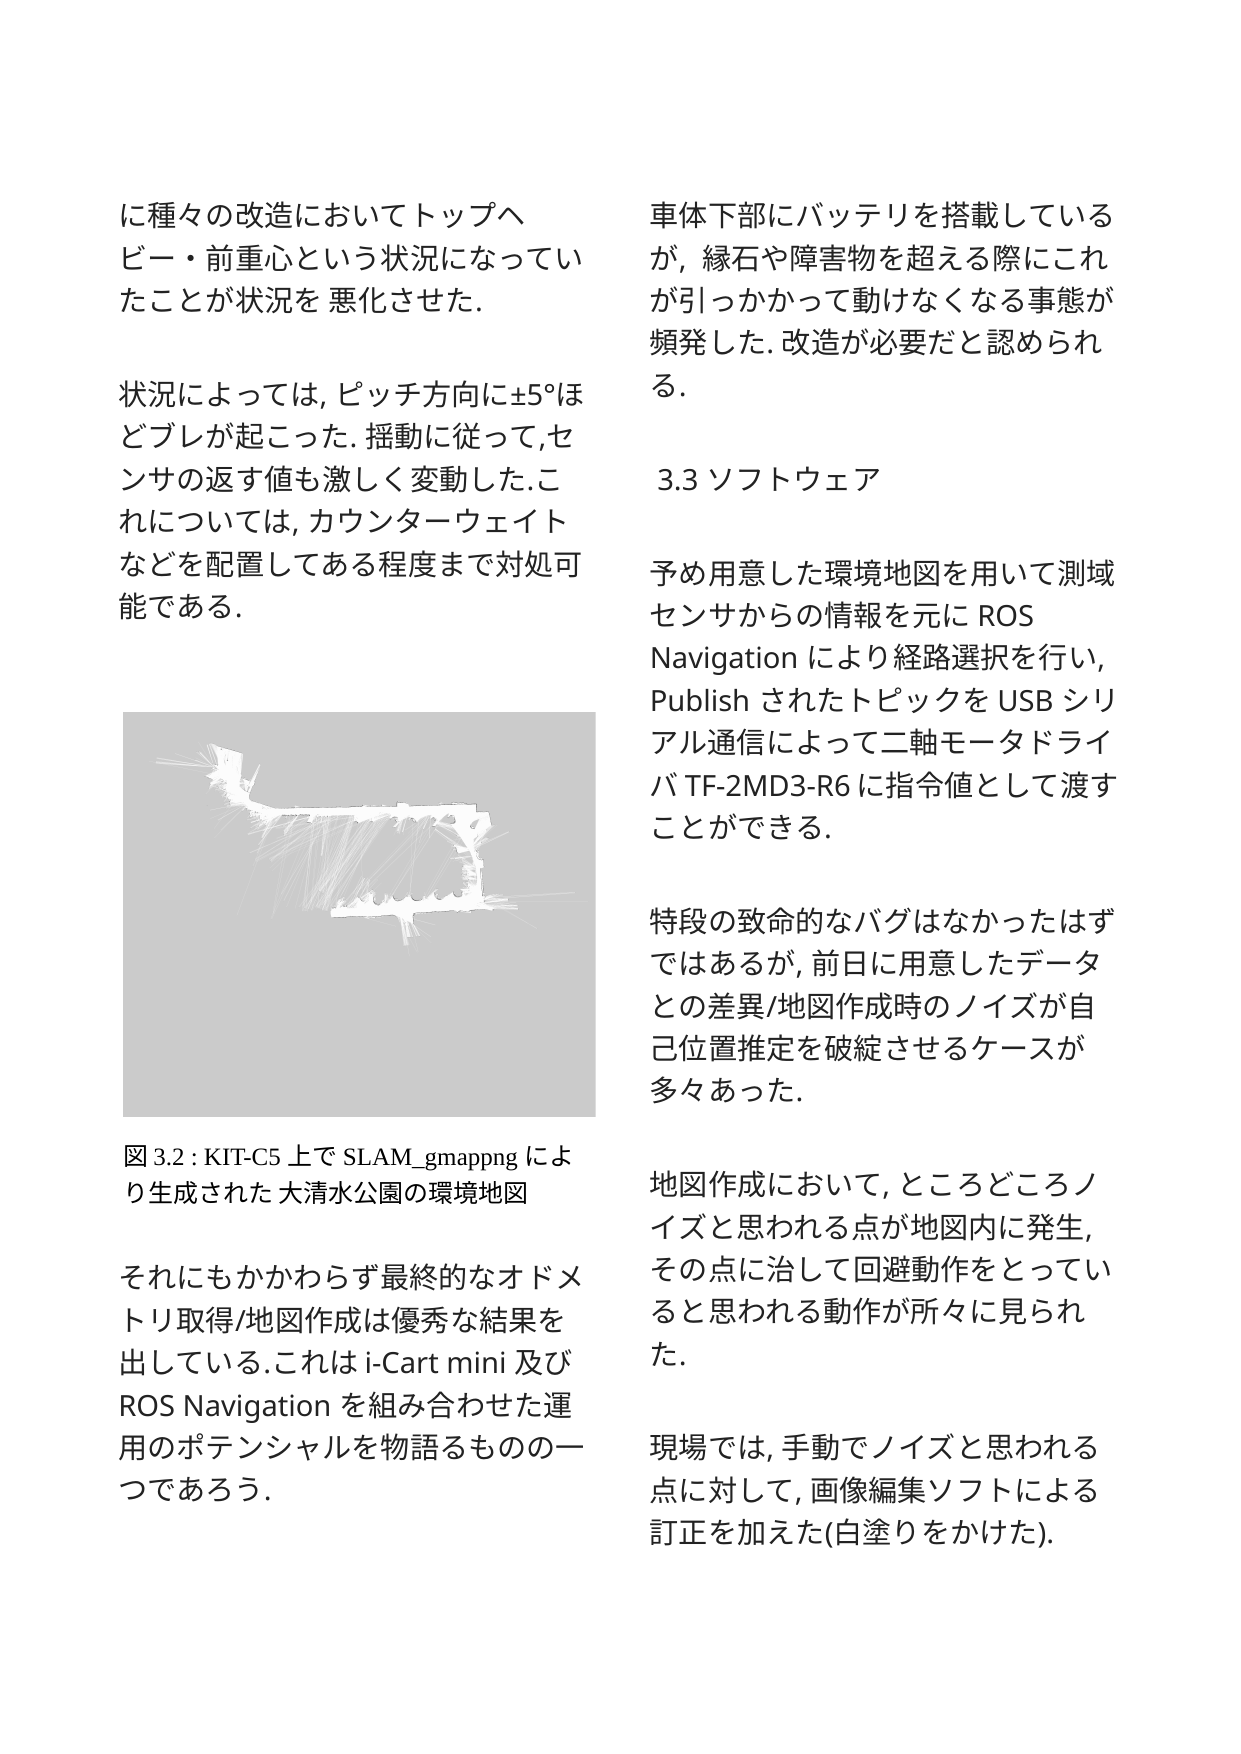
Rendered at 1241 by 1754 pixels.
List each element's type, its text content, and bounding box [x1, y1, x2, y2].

text 現場では, 手動でノイズと思われる点に対して, 画像編集ソフトによる訂正を加えた(白塗りをかけた). [649, 1425, 1122, 1552]
text 特段の致命的なバグはなかったはずではあるが, 前日に用意したデータとの差異/地図作成時のノイズが自己位置推定を破綻させるケースが多々あった. [649, 898, 1122, 1110]
text に種々の改造においてトップヘビー・前重心という状況になっていたことが状況を 悪化させた. [118, 193, 591, 320]
picture [123, 712, 596, 1117]
text 図3.2 : KIT-C5 上で SLAM_gmappng により生成された 大清水公園の環境地図 [123, 1117, 596, 1209]
text 予め用意した環境地図を用いて測域センサからの情報を元に ROS Navigation により経路選択を行い, Publish されたトピックをUSB シリアル通信によって二軸モータドライバTF-2MD3-R6に指令値として渡すことができる. [649, 550, 1122, 847]
text 車体下部にバッテリを搭載しているが, 縁石や障害物を超える際にこれが引っかかって動けなくなる事態が頻発した. 改造が必要だと認められる. [649, 193, 1122, 405]
text それにもかかわらず最終的なオドメトリ取得/地図作成は優秀な結果を出している.これはi-Cart mini 及び ROS Navigation を組み合わせた運用のポテンシャルを物語るものの一つであろう. [118, 1255, 591, 1509]
text 地図作成において, ところどころノイズと思われる点が地図内に発生, その点に治して回避動作をとっていると思われる動作が所々に見られた. [649, 1162, 1122, 1373]
text 3.3 ソフトウェア [649, 456, 1122, 499]
text 状況によっては, ピッチ方向に±5°ほどブレが起こった. 揺動に従って,センサの返す値も激しく変動した.これについては, カウンターウェイトなどを配置してある程度まで対処可能である. [118, 372, 591, 626]
